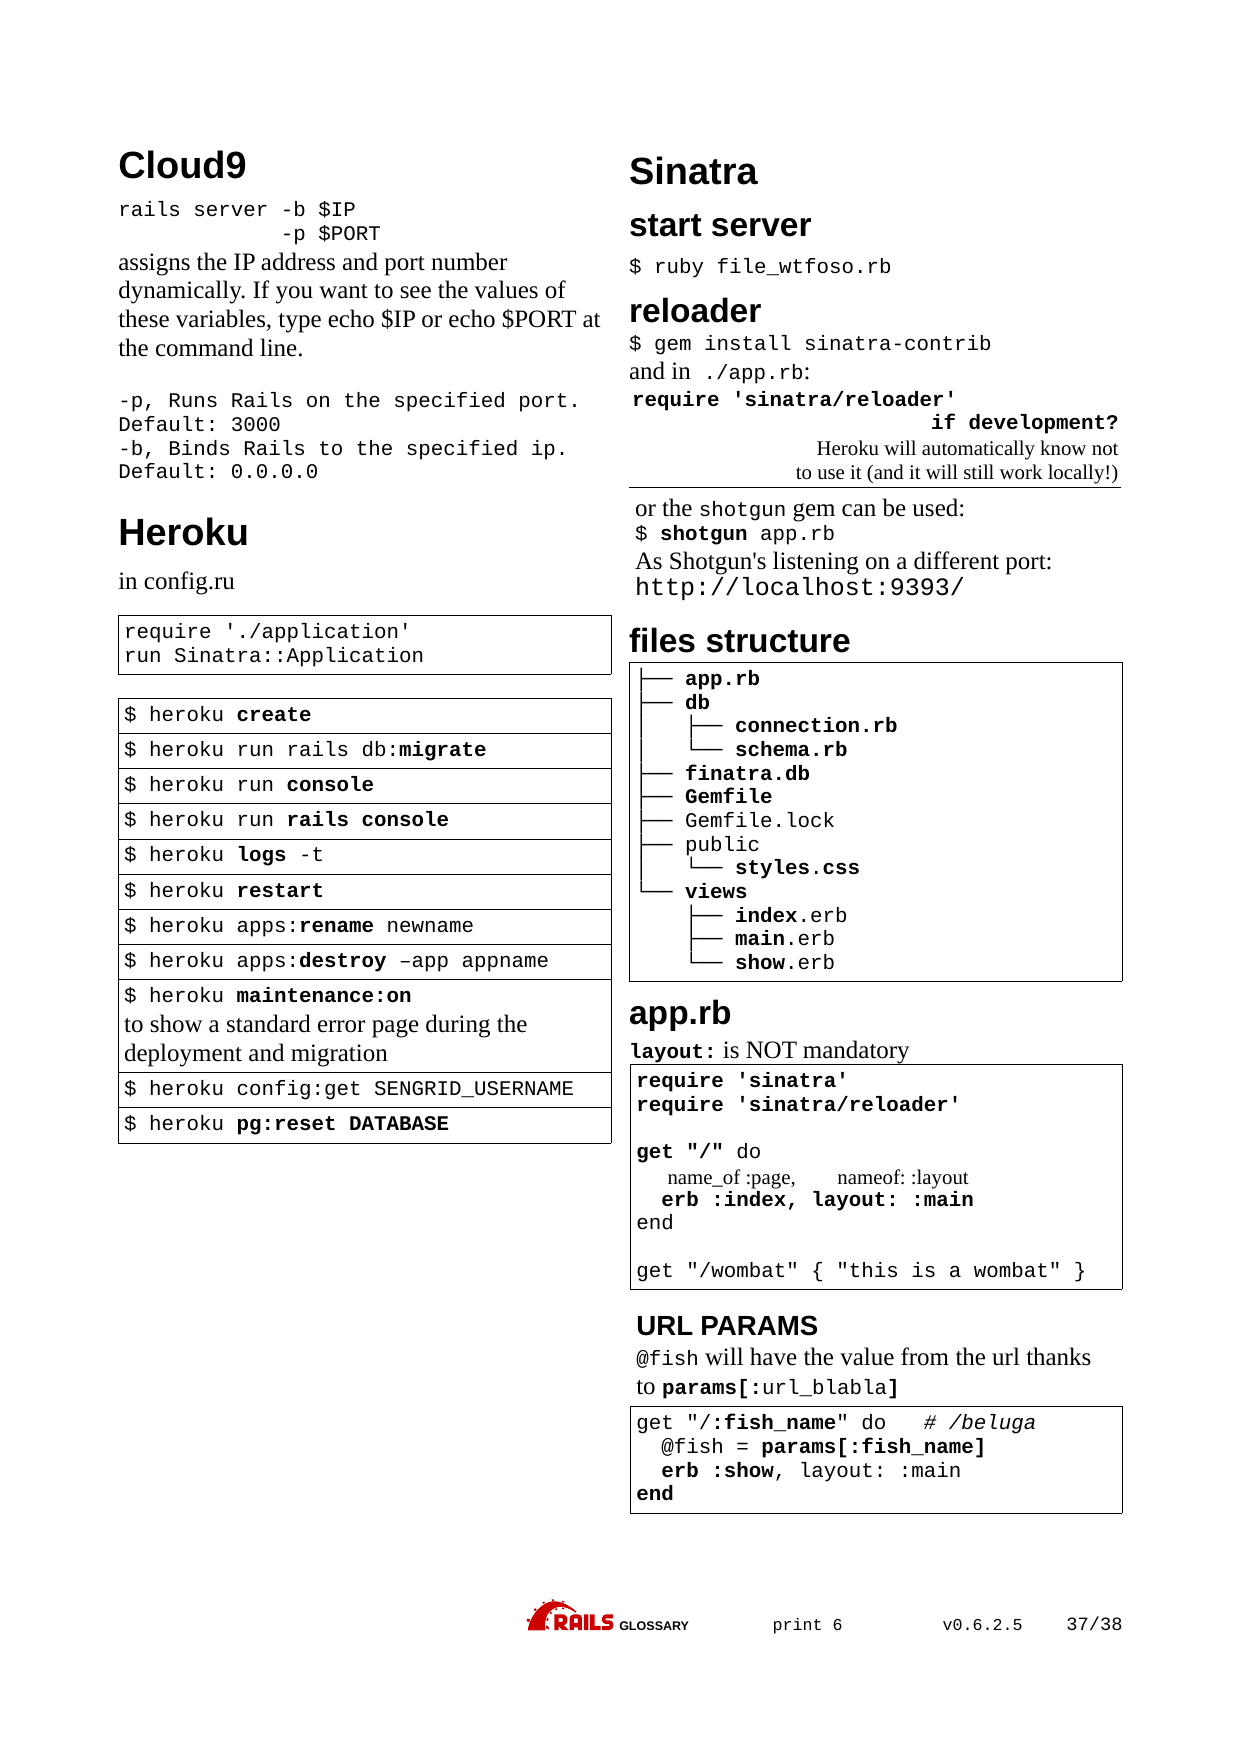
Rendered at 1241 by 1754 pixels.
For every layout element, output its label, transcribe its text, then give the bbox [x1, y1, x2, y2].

text in config.ru [118, 566, 611, 595]
subtitle files structure [629, 621, 1122, 659]
text $ gem install sinatra-contrib [629, 333, 1122, 356]
table_cell URL PARAMS @fish will have the value from the url thanks to params[:url_blabla] [630, 1290, 1122, 1406]
table_cell $ heroku apps:rename newname [119, 910, 611, 944]
table_cell or the shotgun gem can be used: $ shotgun app.rb As Shotgun's listening on a different port: http://localhost:9393/ [629, 488, 1121, 609]
table_header require 'sinatra' require 'sinatra/reloader' get "/" do name_of :page, nameof: :layout erb :index, layout: :main end get "/wombat" { "this is a wombat" } [631, 1065, 1122, 1289]
table_cell $ heroku logs -t [119, 840, 611, 874]
table_cell $ heroku restart [119, 875, 611, 909]
table_header $ heroku create [119, 699, 611, 733]
table_cell $ heroku pg:reset DATABASE [119, 1108, 611, 1142]
table_cell $ heroku apps:destroy –app appname [119, 945, 611, 979]
subtitle reloader [629, 291, 1122, 330]
text -p, Runs Rails on the specified port. Default: 3000 -b, Binds Rails to the specified ip. Default: 0.0.0.0 [118, 390, 611, 485]
subtitle Heroku [118, 510, 611, 553]
text assigns the IP address and port number dynamically. If you want to see the values of these variables, type echo $IP or echo $PORT at the command line. [118, 247, 611, 362]
text $ ruby file_wtfoso.rb [629, 256, 1122, 279]
table_cell $ heroku run rails console [119, 804, 611, 838]
table_cell $ heroku run rails db:migrate [119, 734, 611, 768]
text rails server -b $IP [118, 199, 611, 223]
subtitle Sinatra [629, 149, 1122, 193]
table_header ├── app.rb ├── db │ ├── connection.rb │ └── schema.rb ├── finatra.db ├── Gemfile ├── Gemfile.lock ├── public │ └── styles.css └── views ├── index.erb ├── main.erb └── show.erb [630, 663, 1122, 981]
text layout: is NOT mandatory [629, 1035, 1122, 1064]
table_cell get "/:fish_name" do # /beluga @fish = params[:fish_name] erb :show, layout: :main end [631, 1407, 1122, 1513]
text -p $PORT [118, 223, 611, 247]
subtitle app.rb [629, 993, 1122, 1032]
text and in ./app.rb: [629, 356, 1122, 386]
subtitle Cloud9 [118, 143, 611, 187]
table_header require './application' run Sinatra::Application [119, 616, 611, 674]
table_cell $ heroku config:get SENGRID_USERNAME [119, 1073, 611, 1107]
table_cell $ heroku run console [119, 769, 611, 803]
table_cell $ heroku maintenance:on to show a standard error page during the deployment and migration [119, 980, 611, 1072]
table_header require 'sinatra/reloader' if development? Heroku will automatically know not to use it (and it will still work locally!) [629, 386, 1121, 487]
subtitle start server [629, 204, 1122, 243]
